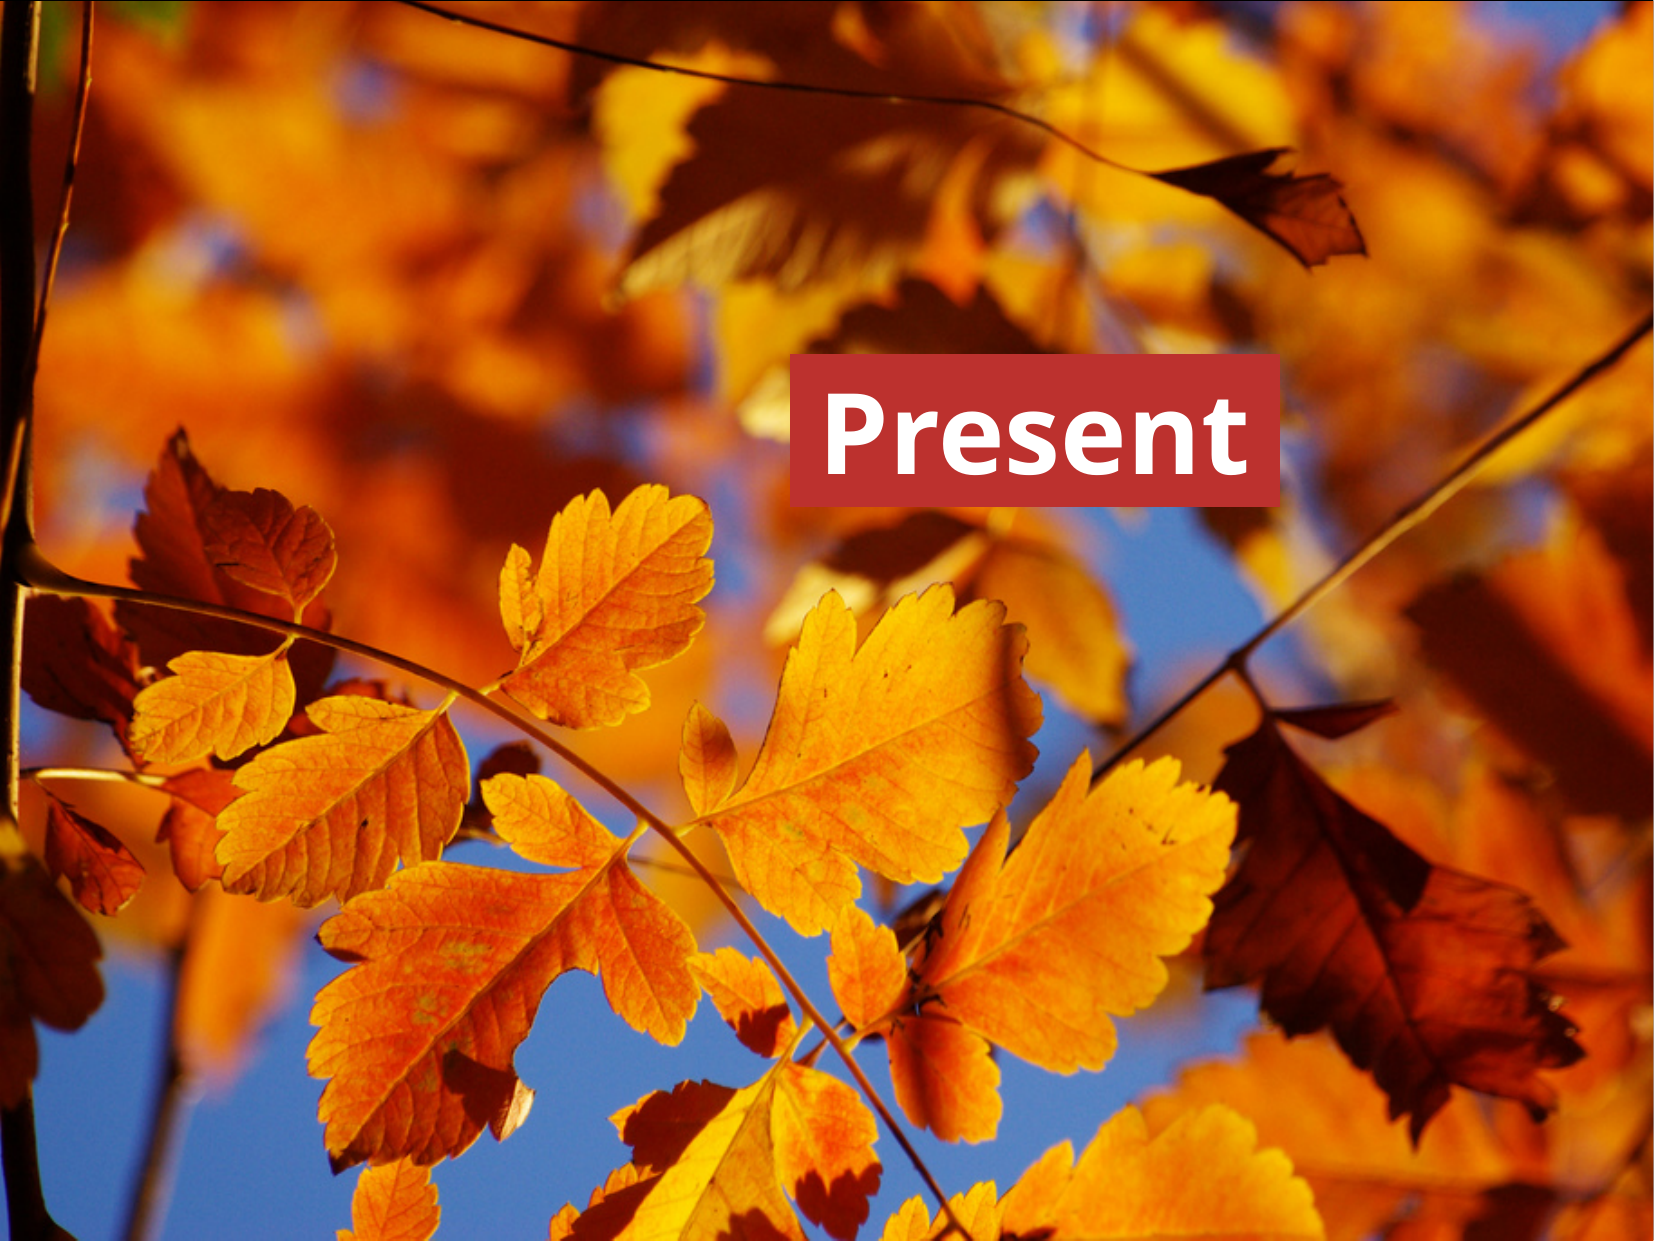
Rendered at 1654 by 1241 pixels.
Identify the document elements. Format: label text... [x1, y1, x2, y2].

picture [0, 1, 1654, 1241]
list Present [255, 353, 1654, 933]
